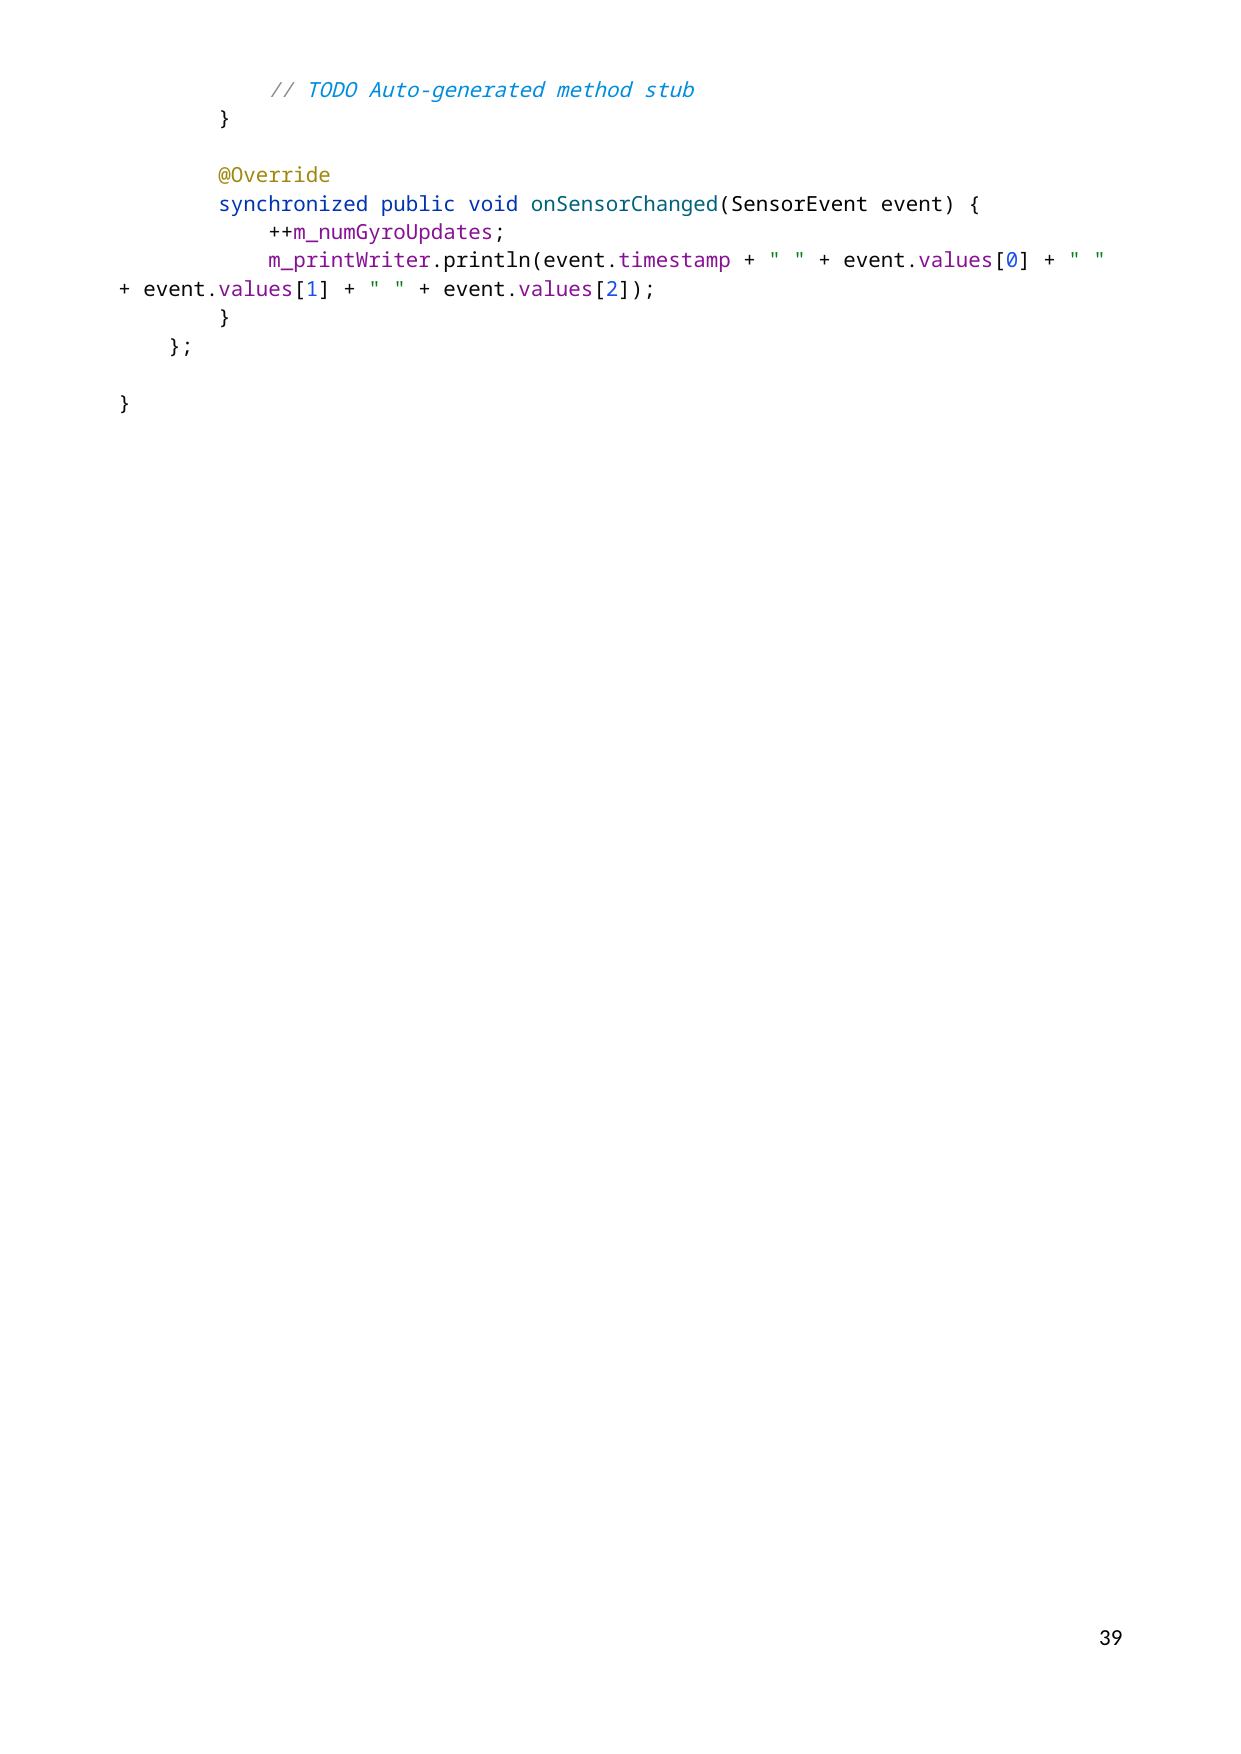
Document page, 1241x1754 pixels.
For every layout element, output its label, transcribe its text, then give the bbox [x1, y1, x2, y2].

text // TODO Auto-generated method stub } @Override synchronized public void onSensorChanged(SensorEvent event) { ++m_numGyroUpdates; m_printWriter.println(event.timestamp + " " + event.values[0] + " " + event.values[1] + " " + event.values[2]); } }; } [118, 75, 1122, 416]
